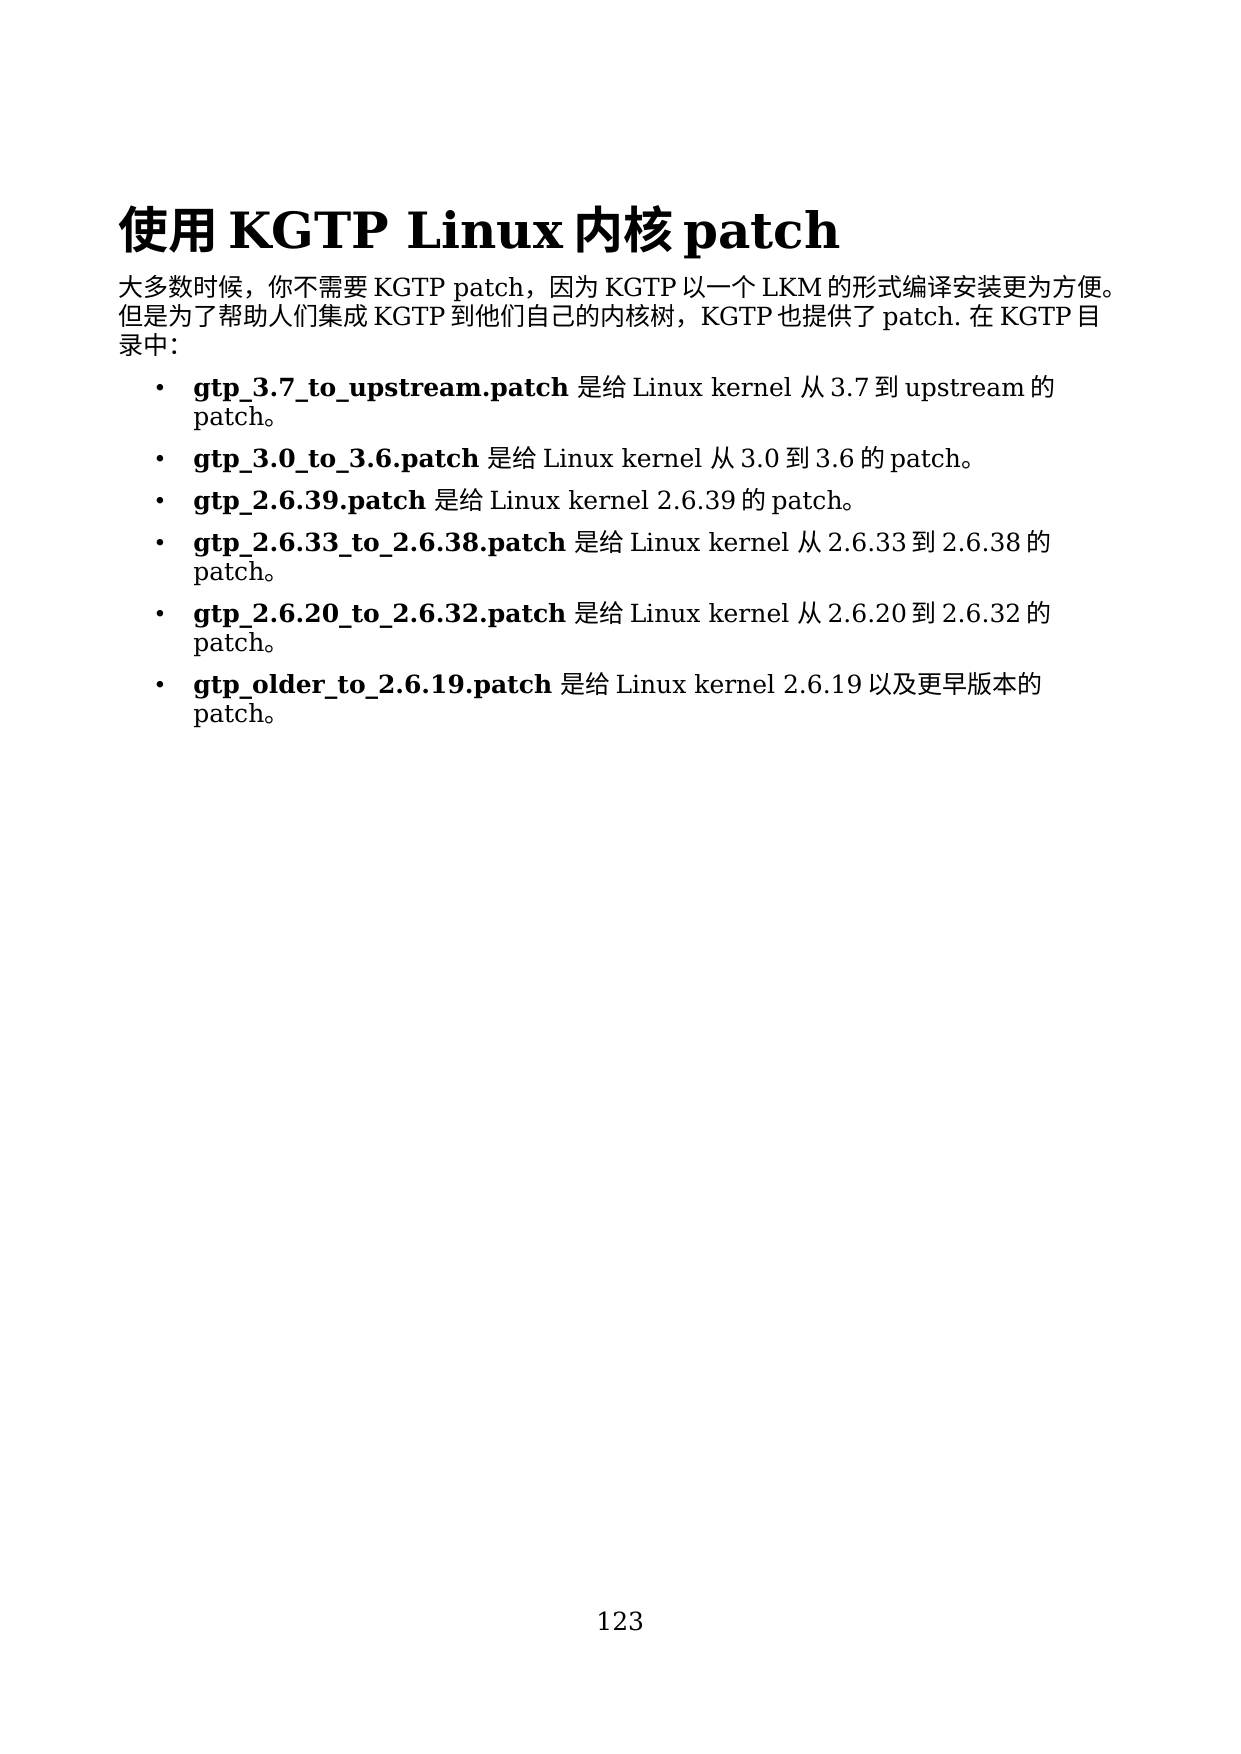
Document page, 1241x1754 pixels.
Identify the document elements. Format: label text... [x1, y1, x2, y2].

list gtp_2.6.39.patch 是给Linux kernel 2.6.39的patch。 [156, 486, 1122, 515]
list gtp_2.6.33_to_2.6.38.patch 是给Linux kernel 从2.6.33到2.6.38的patch。 [156, 528, 1122, 586]
list gtp_2.6.20_to_2.6.32.patch 是给Linux kernel 从2.6.20到2.6.32的patch。 [156, 599, 1122, 657]
subtitle 使用KGTP Linux内核patch [118, 202, 1122, 261]
text 大多数时候，你不需要KGTP patch，因为KGTP以一个LKM的形式编译安装更为方便。但是为了帮助人们集成KGTP到他们自己的内核树，KGTP也提供了patch. 在KGTP目录中： [118, 273, 1122, 361]
list gtp_older_to_2.6.19.patch 是给Linux kernel 2.6.19以及更早版本的patch。 [156, 670, 1122, 728]
list gtp_3.7_to_upstream.patch 是给Linux kernel 从3.7到upstream的patch。 [156, 373, 1122, 432]
list gtp_3.0_to_3.6.patch 是给Linux kernel 从3.0到3.6的patch。 [156, 444, 1122, 473]
